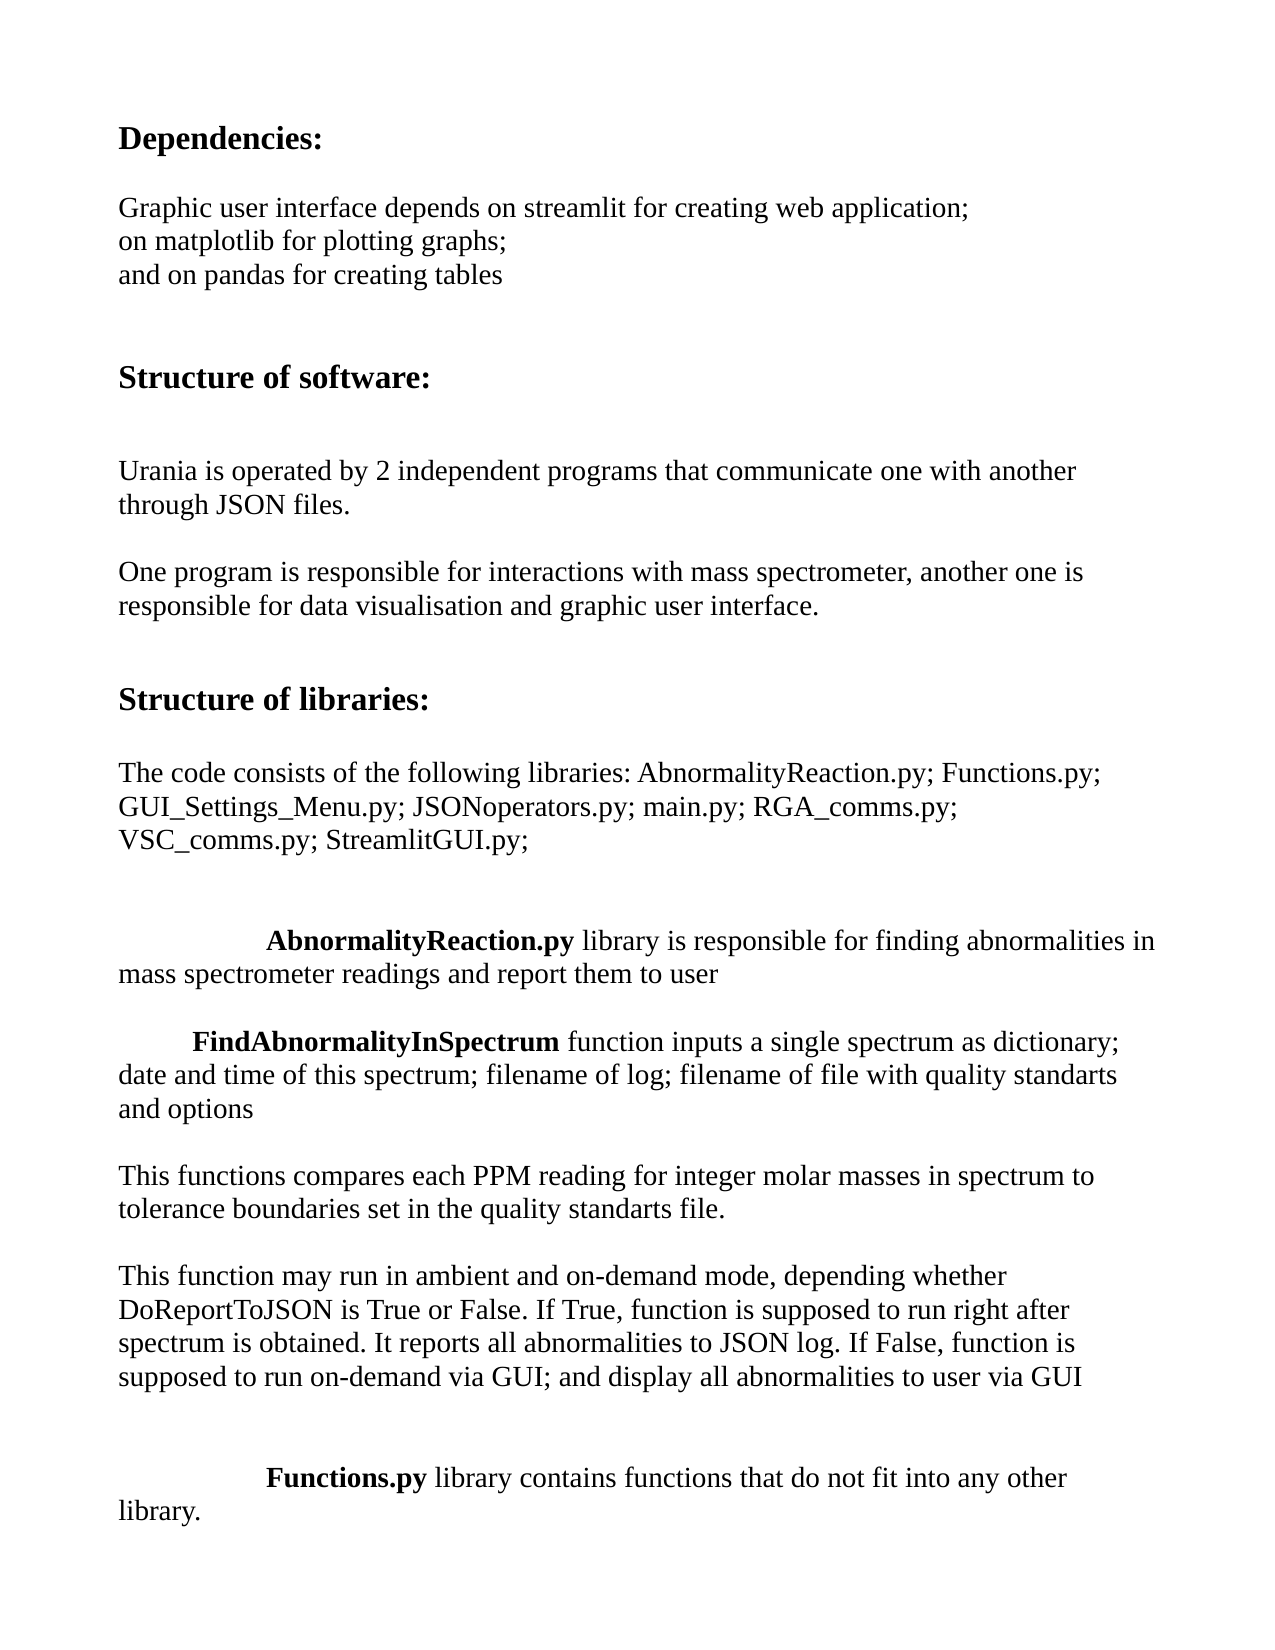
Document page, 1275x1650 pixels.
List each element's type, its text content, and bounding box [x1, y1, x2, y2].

text on matplotlib for plotting graphs; [118, 223, 1157, 257]
text Urania is operated by 2 independent programs that communicate one with another through JSON files. [118, 453, 1157, 521]
text Structure of libraries: [118, 679, 1157, 717]
text AbnormalityReaction.py library is responsible for finding abnormalities in mass spectrometer readings and report them to user [118, 923, 1157, 990]
text This function may run in ambient and on-demand mode, depending whether DoReportToJSON is True or False. If True, function is supposed to run right after spectrum is obtained. It reports all abnormalities to JSON log. If False, function is supposed to run on-demand via GUI; and display all abnormalities to user via GUI [118, 1258, 1157, 1393]
text This functions compares each PPM reading for integer molar masses in spectrum to tolerance boundaries set in the quality standarts file. [118, 1158, 1157, 1225]
text Dependencies: [118, 118, 1157, 156]
text and on pandas for creating tables [118, 257, 1157, 291]
text Functions.py library contains functions that do not fit into any other library. [118, 1460, 1157, 1527]
text The code consists of the following libraries: AbnormalityReaction.py; Functions.py; GUI_Settings_Menu.py; JSONoperators.py; main.py; RGA_comms.py; VSC_comms.py; StreamlitGUI.py; [118, 755, 1157, 856]
text Graphic user interface depends on streamlit for creating web application; [118, 190, 1157, 223]
text FindAbnormalityInSpectrum function inputs a single spectrum as dictionary; date and time of this spectrum; filename of log; filename of file with quality standarts and options [118, 1024, 1157, 1124]
text Structure of software: [118, 358, 1157, 396]
text One program is responsible for interactions with mass spectrometer, another one is responsible for data visualisation and graphic user interface. [118, 554, 1157, 621]
